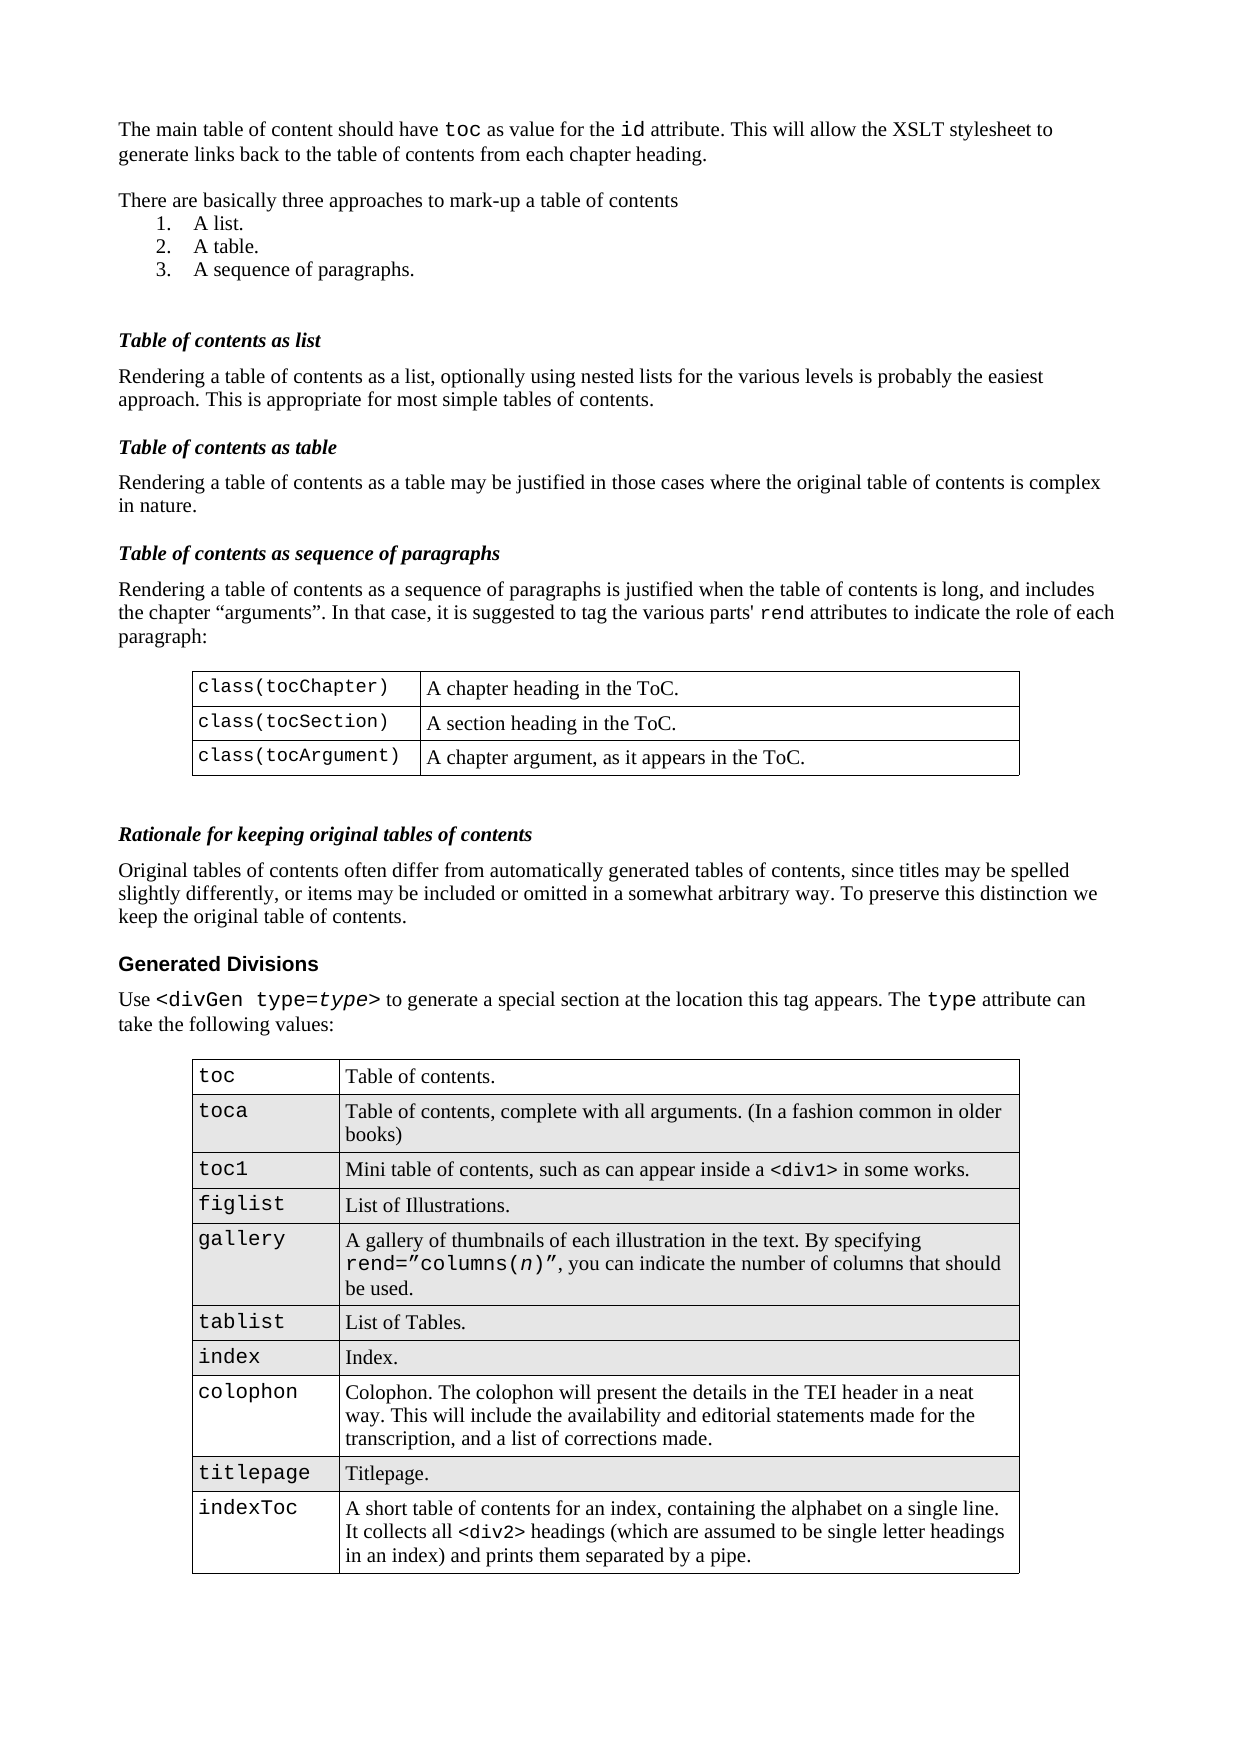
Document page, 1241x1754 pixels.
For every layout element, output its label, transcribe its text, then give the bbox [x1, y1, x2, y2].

table_cell List of Illustrations. [340, 1189, 1019, 1223]
table_cell Table of contents, complete with all arguments. (In a fashion common in older books) [340, 1095, 1019, 1152]
table_cell Colophon. The colophon will present the details in the TEI header in a neat way. This will include the availability and editorial statements made for the transcription, and a list of corrections made. [340, 1376, 1019, 1456]
text Rendering a table of contents as a list, optionally using nested lists for the various levels is probably the easiest approach. This is appropriate for most simple tables of contents. [118, 364, 1122, 411]
subtitle Table of contents as table [118, 436, 1122, 459]
list A table. [156, 235, 1122, 258]
table_cell Titlepage. [340, 1457, 1019, 1491]
table_cell Index. [340, 1341, 1019, 1375]
table_cell colophon [193, 1376, 339, 1456]
table_cell A section heading in the ToC. [421, 707, 1019, 740]
subtitle Rationale for keeping original tables of contents [118, 823, 1122, 846]
subtitle Table of contents as sequence of paragraphs [118, 542, 1122, 565]
table_cell toc1 [193, 1153, 339, 1188]
table_cell indexToc [193, 1492, 339, 1573]
table_header toc [193, 1060, 339, 1094]
list A sequence of paragraphs. [156, 258, 1122, 281]
subtitle Generated Divisions [118, 952, 1122, 976]
table_cell figlist [193, 1189, 339, 1223]
table_cell tablist [193, 1306, 339, 1340]
table_cell index [193, 1341, 339, 1375]
text The main table of content should have toc as value for the id attribute. This will allow the XSLT stylesheet to generate links back to the table of contents from each chapter heading. [118, 118, 1122, 166]
text Rendering a table of contents as a table may be justified in those cases where the original table of contents is complex in nature. [118, 471, 1122, 517]
table_header A chapter heading in the ToC. [421, 672, 1019, 706]
table_cell toca [193, 1095, 339, 1152]
table_cell A chapter argument, as it appears in the ToC. [421, 741, 1019, 775]
list A list. [156, 212, 1122, 235]
text There are basically three approaches to mark-up a table of contents [118, 189, 1122, 212]
text Original tables of contents often differ from automatically generated tables of contents, since titles may be spelled slightly differently, or items may be included or omitted in a somewhat arbitrary way. To preserve this distinction we keep the original table of contents. [118, 858, 1122, 927]
table_cell gallery [193, 1224, 339, 1305]
table_cell titlepage [193, 1457, 339, 1491]
table_header Table of contents. [340, 1060, 1019, 1094]
table_cell class(tocArgument) [193, 741, 420, 775]
table_cell Mini table of contents, such as can appear inside a <div1> in some works. [340, 1153, 1019, 1188]
table_header class(tocChapter) [193, 672, 420, 706]
table_cell A short table of contents for an index, containing the alphabet on a single line. It collects all <div2> headings (which are assumed to be single letter headings in an index) and prints them separated by a pipe. [340, 1492, 1019, 1573]
subtitle Table of contents as list [118, 329, 1122, 352]
table_cell class(tocSection) [193, 707, 420, 740]
table_cell List of Tables. [340, 1306, 1019, 1340]
text Use <divGen type=type> to generate a special section at the location this tag appears. The type attribute can take the following values: [118, 988, 1122, 1036]
text Rendering a table of contents as a sequence of paragraphs is justified when the table of contents is long, and includes the chapter “arguments”. In that case, it is suggested to tag the various parts' rend attributes to indicate the role of each paragraph: [118, 578, 1122, 648]
table_cell A gallery of thumbnails of each illustration in the text. By specifying rend=”columns(n)”, you can indicate the number of columns that should be used. [340, 1224, 1019, 1305]
